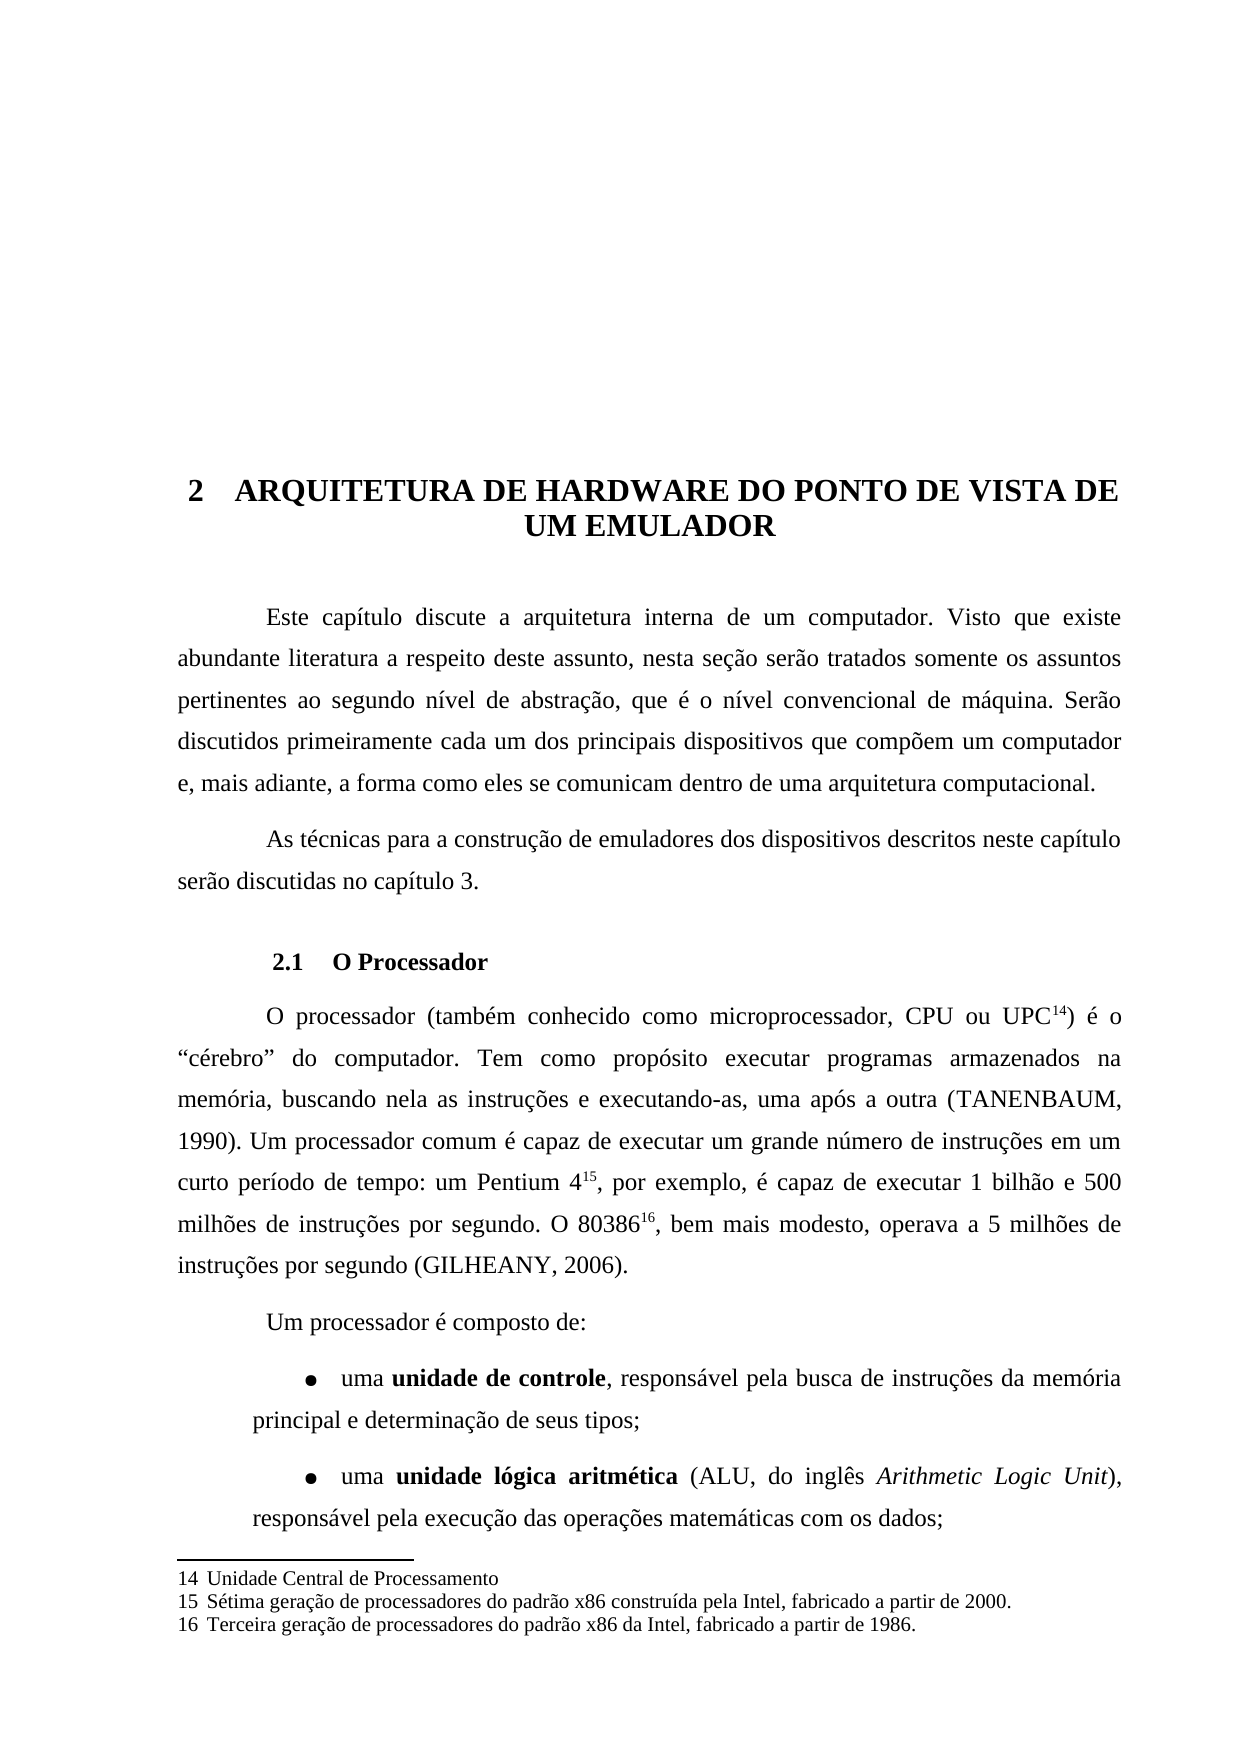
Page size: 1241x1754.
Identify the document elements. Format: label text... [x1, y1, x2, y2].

subtitle Arquitetura de Hardware do Ponto de Vista de um Emulador [177, 472, 1122, 543]
list uma unidade lógica aritmética (ALU, do inglês Arithmetic Logic Unit), responsável pela execução das operações matemáticas com os dados; [215, 1462, 1122, 1531]
text O processador (também conhecido como microprocessador, CPU ou UPC) é o “cérebro” do computador. Tem como propósito executar programas armazenados na memória, buscando nela as instruções e executando-as, uma após a outra (TANENBAUM, 1990). Um processador comum é capaz de executar um grande número de instruções em um curto período de tempo: um Pentium 4, por exemplo, é capaz de executar 1 bilhão e 500 milhões de instruções por segundo. O 80386, bem mais modesto, operava a 5 milhões de instruções por segundo (GILHEANY, 2006). [177, 1002, 1122, 1279]
list uma unidade de controle, responsável pela busca de instruções da memória principal e determinação de seus tipos; [215, 1364, 1122, 1433]
subtitle O Processador [177, 948, 1122, 976]
text Este capítulo discute a arquitetura interna de um computador. Visto que existe abundante literatura a respeito deste assunto, nesta seção serão tratados somente os assuntos pertinentes ao segundo nível de abstração, que é o nível convencional de máquina. Serão discutidos primeiramente cada um dos principais dispositivos que compõem um computador e, mais adiante, a forma como eles se comunicam dentro de uma arquitetura computacional. [177, 603, 1122, 797]
text Unidade Central de Processamento [177, 1566, 1122, 1589]
text Sétima geração de processadores do padrão x86 construída pela Intel, fabricado a partir de 2000. [177, 1589, 1122, 1613]
text As técnicas para a construção de emuladores dos dispositivos descritos neste capítulo serão discutidas no capítulo 3. [177, 825, 1122, 894]
text Terceira geração de processadores do padrão x86 da Intel, fabricado a partir de 1986. [177, 1613, 1122, 1636]
text Um processador é composto de: [177, 1308, 1122, 1336]
